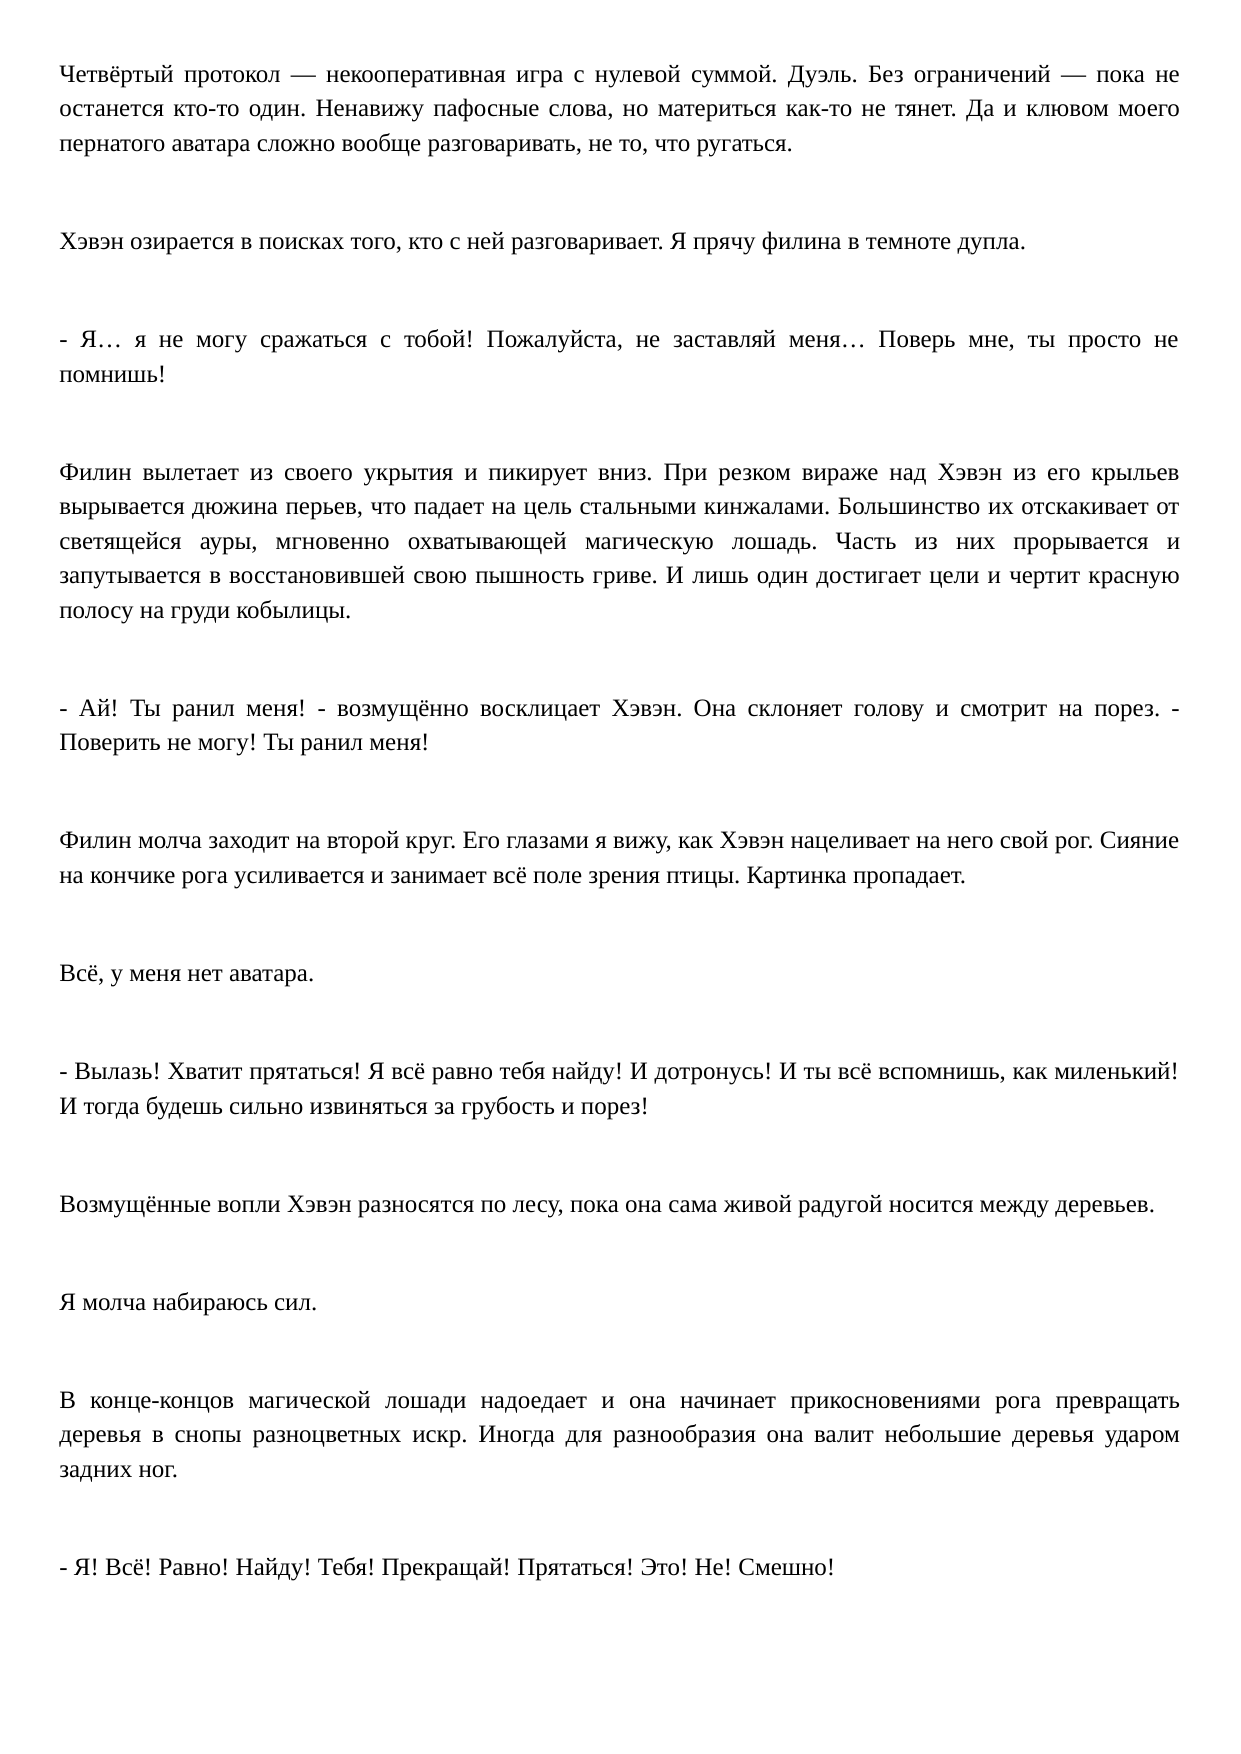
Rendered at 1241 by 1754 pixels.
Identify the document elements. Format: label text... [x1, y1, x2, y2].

text В конце-концов магической лошади надоедает и она начинает прикосновениями рога превращать деревья в снопы разноцветных искр. Иногда для разнообразия она валит небольшие деревья ударом задних ног. [59, 1385, 1181, 1483]
text Я молча набираюсь сил. [59, 1287, 1181, 1316]
text Возмущённые вопли Хэвэн разносятся по лесу, пока она сама живой радугой носится между деревьев. [59, 1189, 1181, 1218]
text - Ай! Ты ранил меня! - возмущённо восклицает Хэвэн. Она склоняет голову и смотрит на порез. - Поверить не могу! Ты ранил меня! [59, 693, 1181, 756]
text Филин молча заходит на второй круг. Его глазами я вижу, как Хэвэн нацеливает на него свой рог. Сияние на кончике рога усиливается и занимает всё поле зрения птицы. Картинка пропадает. [59, 826, 1181, 889]
text Четвёртый протокол — некооперативная игра с нулевой суммой. Дуэль. Без ограничений — пока не останется кто-то один. Ненавижу пафосные слова, но материться как-то не тянет. Да и клювом моего пернатого аватара сложно вообще разговаривать, не то, что ругаться. [59, 59, 1181, 157]
text Хэвэн озирается в поисках того, кто с ней разговаривает. Я прячу филина в темноте дупла. [59, 226, 1181, 255]
text Филин вылетает из своего укрытия и пикирует вниз. При резком вираже над Хэвэн из его крыльев вырывается дюжина перьев, что падает на цель стальными кинжалами. Большинство их отскакивает от светящейся ауры, мгновенно охватывающей магическую лошадь. Часть из них прорывается и запутывается в восстановившей свою пышность гриве. И лишь один достигает цели и чертит красную полосу на груди кобылицы. [59, 457, 1181, 623]
text Всё, у меня нет аватара. [59, 958, 1181, 987]
text - Я! Всё! Равно! Найду! Тебя! Прекращай! Прятаться! Это! Не! Смешно! [59, 1552, 1181, 1581]
text - Я… я не могу сражаться с тобой! Пожалуйста, не заставляй меня… Поверь мне, ты просто не помнишь! [59, 324, 1181, 387]
text - Вылазь! Хватит прятаться! Я всё равно тебя найду! И дотронусь! И ты всё вспомнишь, как миленький! И тогда будешь сильно извиняться за грубость и порез! [59, 1056, 1181, 1119]
